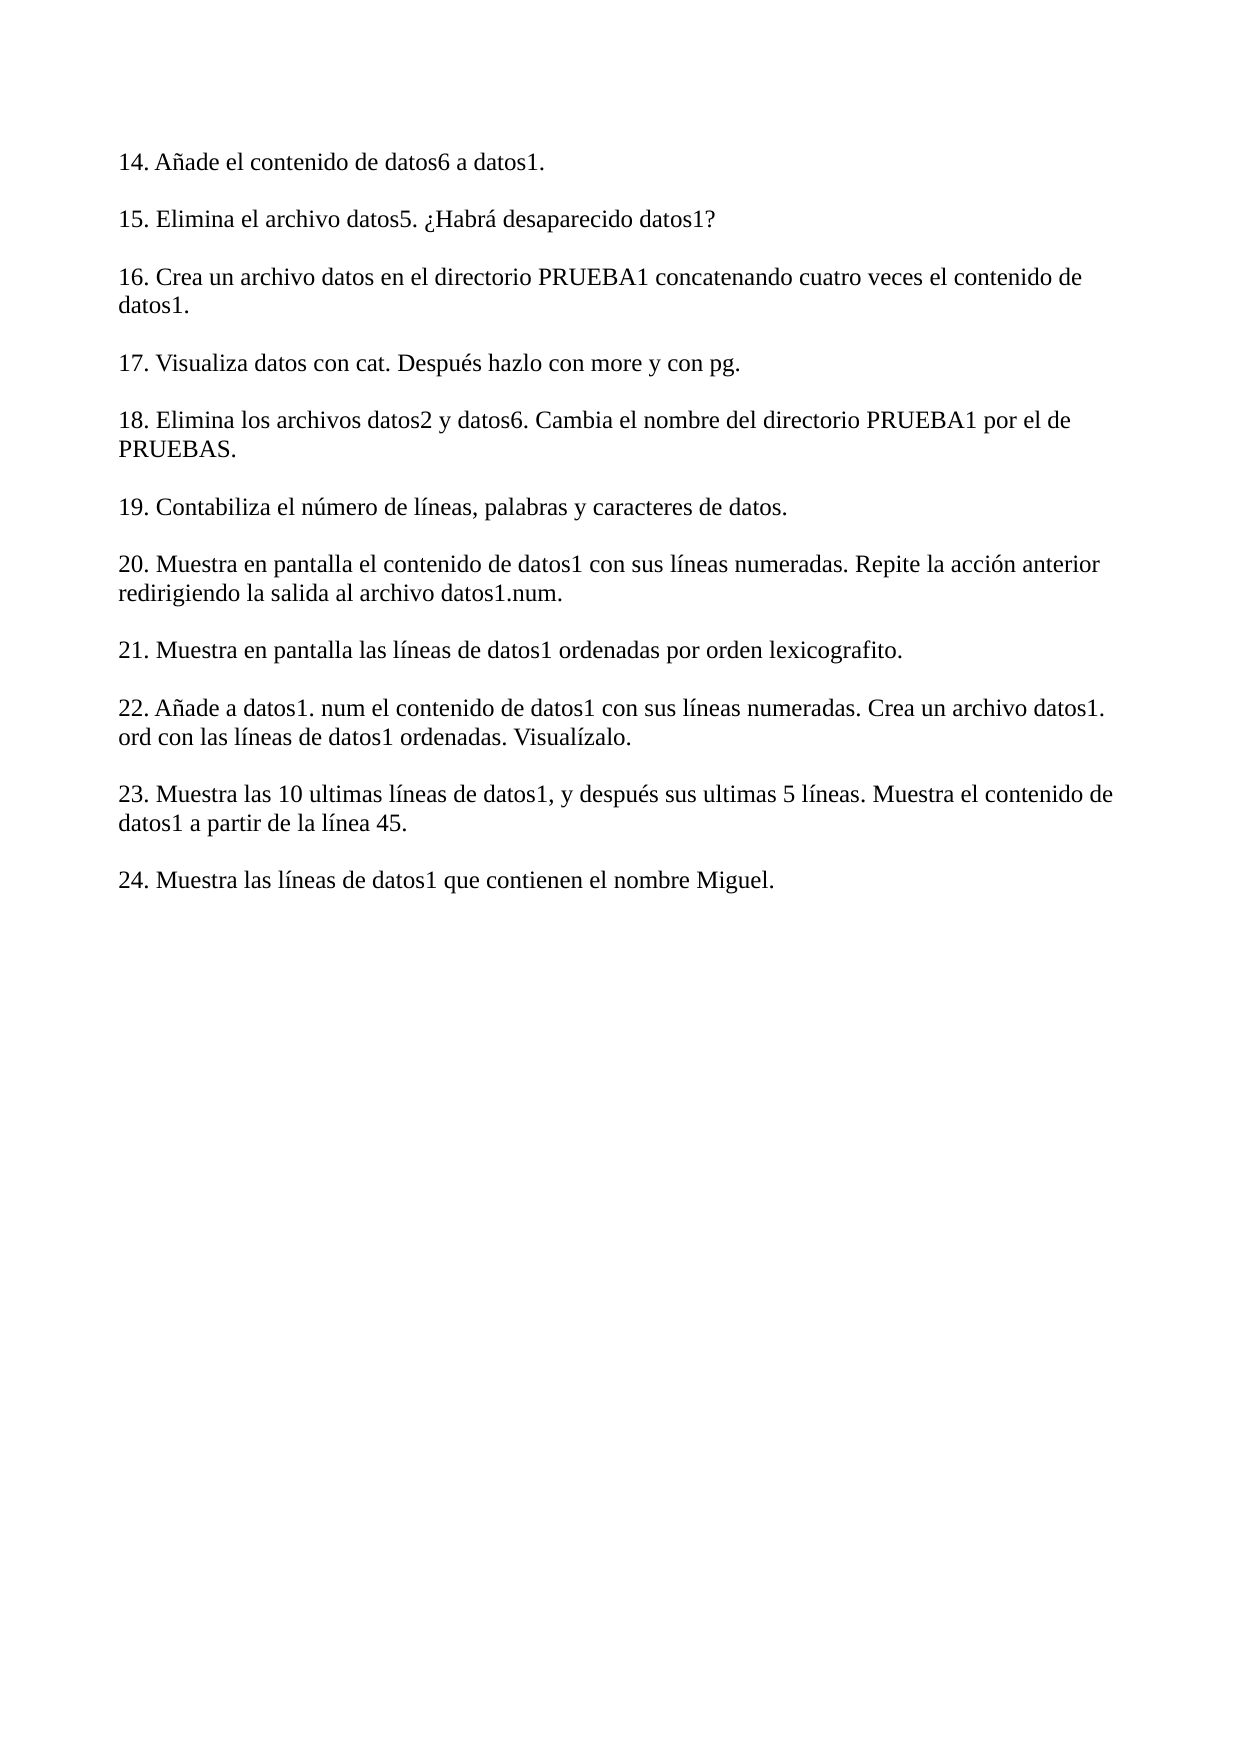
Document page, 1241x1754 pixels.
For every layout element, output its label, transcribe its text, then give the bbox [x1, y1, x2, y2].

text 18. Elimina los archivos datos2 y datos6. Cambia el nombre del directorio PRUEBA1 por el de PRUEBAS. [118, 406, 1122, 463]
text 19. Contabiliza el número de líneas, palabras y caracteres de datos. [118, 492, 1122, 521]
text 15. Elimina el archivo datos5. ¿Habrá desaparecido datos1? [118, 204, 1122, 233]
text 21. Muestra en pantalla las líneas de datos1 ordenadas por orden lexicografito. [118, 636, 1122, 664]
text 22. Añade a datos1. num el contenido de datos1 con sus líneas numeradas. Crea un archivo datos1. ord con las líneas de datos1 ordenadas. Visualízalo. [118, 693, 1122, 751]
text 17. Visualiza datos con cat. Después hazlo con more y con pg. [118, 348, 1122, 377]
text 24. Muestra las líneas de datos1 que contienen el nombre Miguel. [118, 866, 1122, 894]
text 16. Crea un archivo datos en el directorio PRUEBA1 concatenando cuatro veces el contenido de datos1. [118, 262, 1122, 319]
text 23. Muestra las 10 ultimas líneas de datos1, y después sus ultimas 5 líneas. Muestra el contenido de datos1 a partir de la línea 45. [118, 779, 1122, 837]
text 14. Añade el contenido de datos6 a datos1. [118, 147, 1122, 176]
text 20. Muestra en pantalla el contenido de datos1 con sus líneas numeradas. Repite la acción anterior redirigiendo la salida al archivo datos1.num. [118, 549, 1122, 607]
